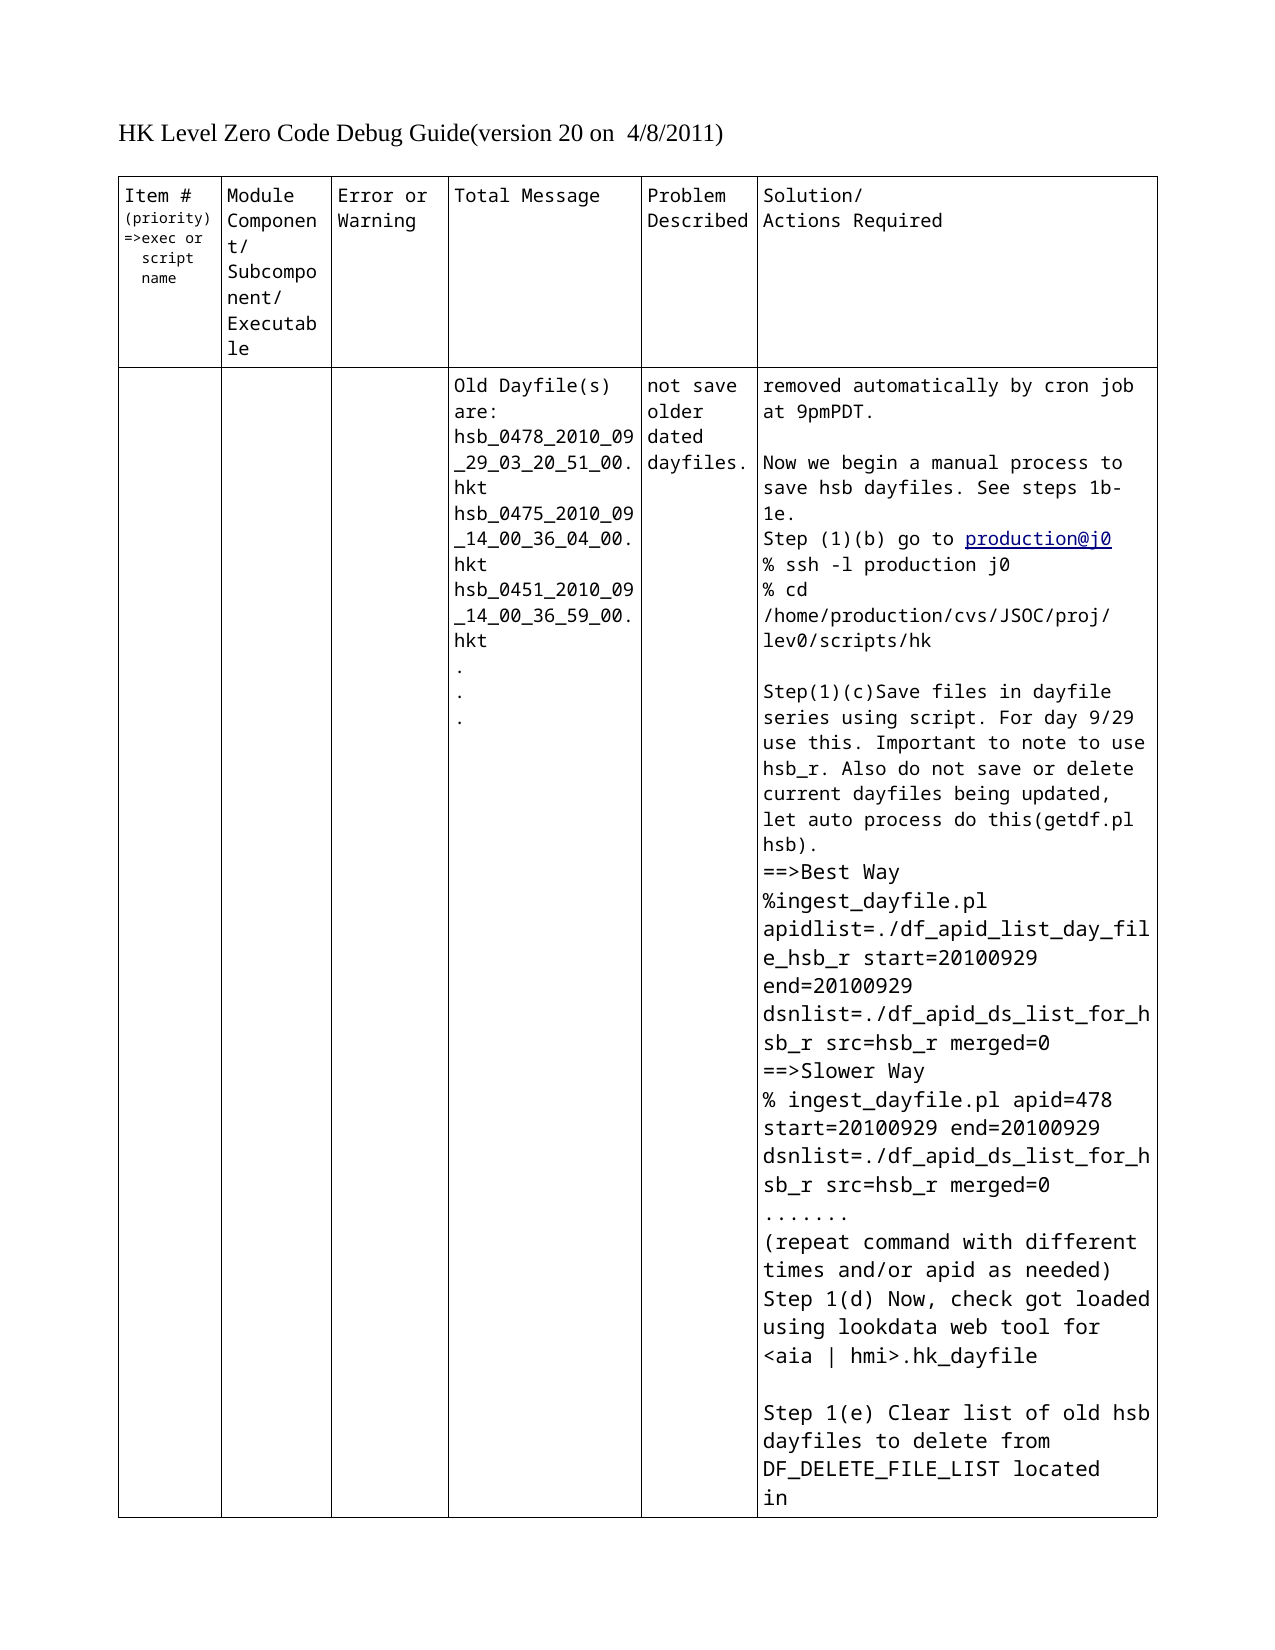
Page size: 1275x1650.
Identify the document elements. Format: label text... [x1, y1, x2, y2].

table_header Problem Described [642, 177, 757, 367]
table_header Error or Warning [332, 177, 448, 367]
table_header Item # (priority) =>exec or script name [119, 177, 221, 367]
table_header Total Message [449, 177, 641, 367]
table_cell not save older dated dayfiles. [642, 368, 757, 1517]
table_cell [119, 368, 221, 1517]
table_header Module Component/ Subcomponent/ Executable [222, 177, 331, 367]
table_cell [222, 368, 331, 1517]
table_cell [332, 368, 448, 1517]
table_cell removed automatically by cron job at 9pmPDT. Now we begin a manual process to save hsb dayfiles. See steps 1b-1e. Step (1)(b) go to production@j0 % ssh -l production j0 % cd /home/production/cvs/JSOC/proj/lev0/scripts/hk Step(1)(c)Save files in dayfile series using script. For day 9/29 use this. Important to note to use hsb_r. Also do not save or delete current dayfiles being updated, let auto process do this(getdf.pl hsb). ==>Best Way %ingest_dayfile.pl apidlist=./df_apid_list_day_file_hsb_r start=20100929 end=20100929 dsnlist=./df_apid_ds_list_for_hsb_r src=hsb_r merged=0 ==>Slower Way % ingest_dayfile.pl apid=478 start=20100929 end=20100929 dsnlist=./df_apid_ds_list_for_hsb_r src=hsb_r merged=0 ....... (repeat command with different times and/or apid as needed) Step 1(d) Now, check got loaded using lookdata web tool for <aia | hmi>.hk_dayfile Step 1(e) Clear list of old hsb dayfiles to delete from DF_DELETE_FILE_LIST located in [758, 368, 1157, 1517]
table_cell Old Dayfile(s) are: hsb_0478_2010_09_29_03_20_51_00.hkt hsb_0475_2010_09_14_00_36_04_00.hkt hsb_0451_2010_09_14_00_36_59_00.hkt . . . [449, 368, 641, 1517]
table_header Solution/ Actions Required [758, 177, 1157, 367]
